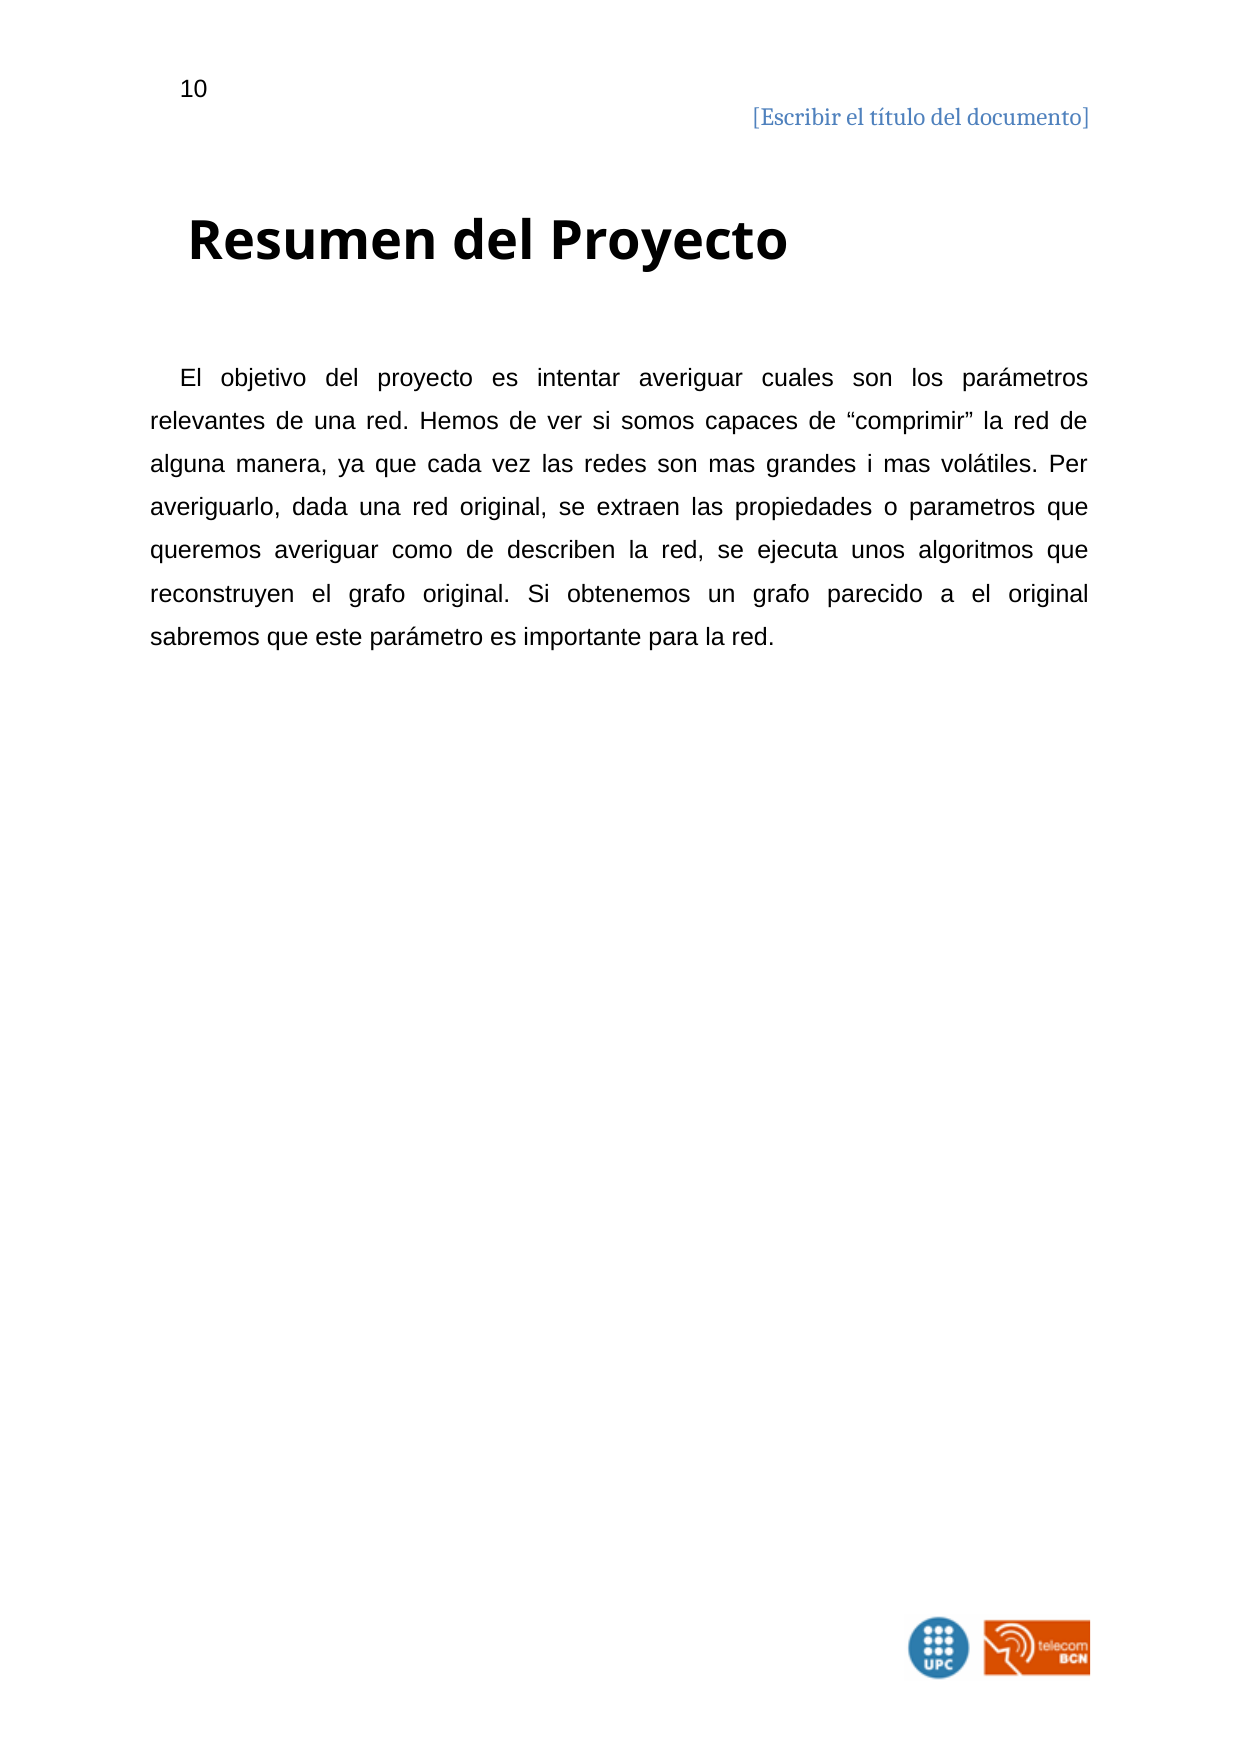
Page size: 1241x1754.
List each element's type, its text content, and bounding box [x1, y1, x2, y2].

subtitle Resumen del Proyecto [187, 202, 1090, 275]
text El objetivo del proyecto es intentar averiguar cuales son los parámetros relevantes de una red. Hemos de ver si somos capaces de “comprimir” la red de alguna manera, ya que cada vez las redes son mas grandes i mas volátiles. Per averiguarlo, dada una red original, se extraen las propiedades o parametros que queremos averiguar como de describen la red, se ejecuta unos algoritmos que reconstruyen el grafo original. Si obtenemos un grafo parecido a el original sabremos que este parámetro es importante para la red. [150, 363, 1090, 650]
picture [904, 1614, 1091, 1681]
